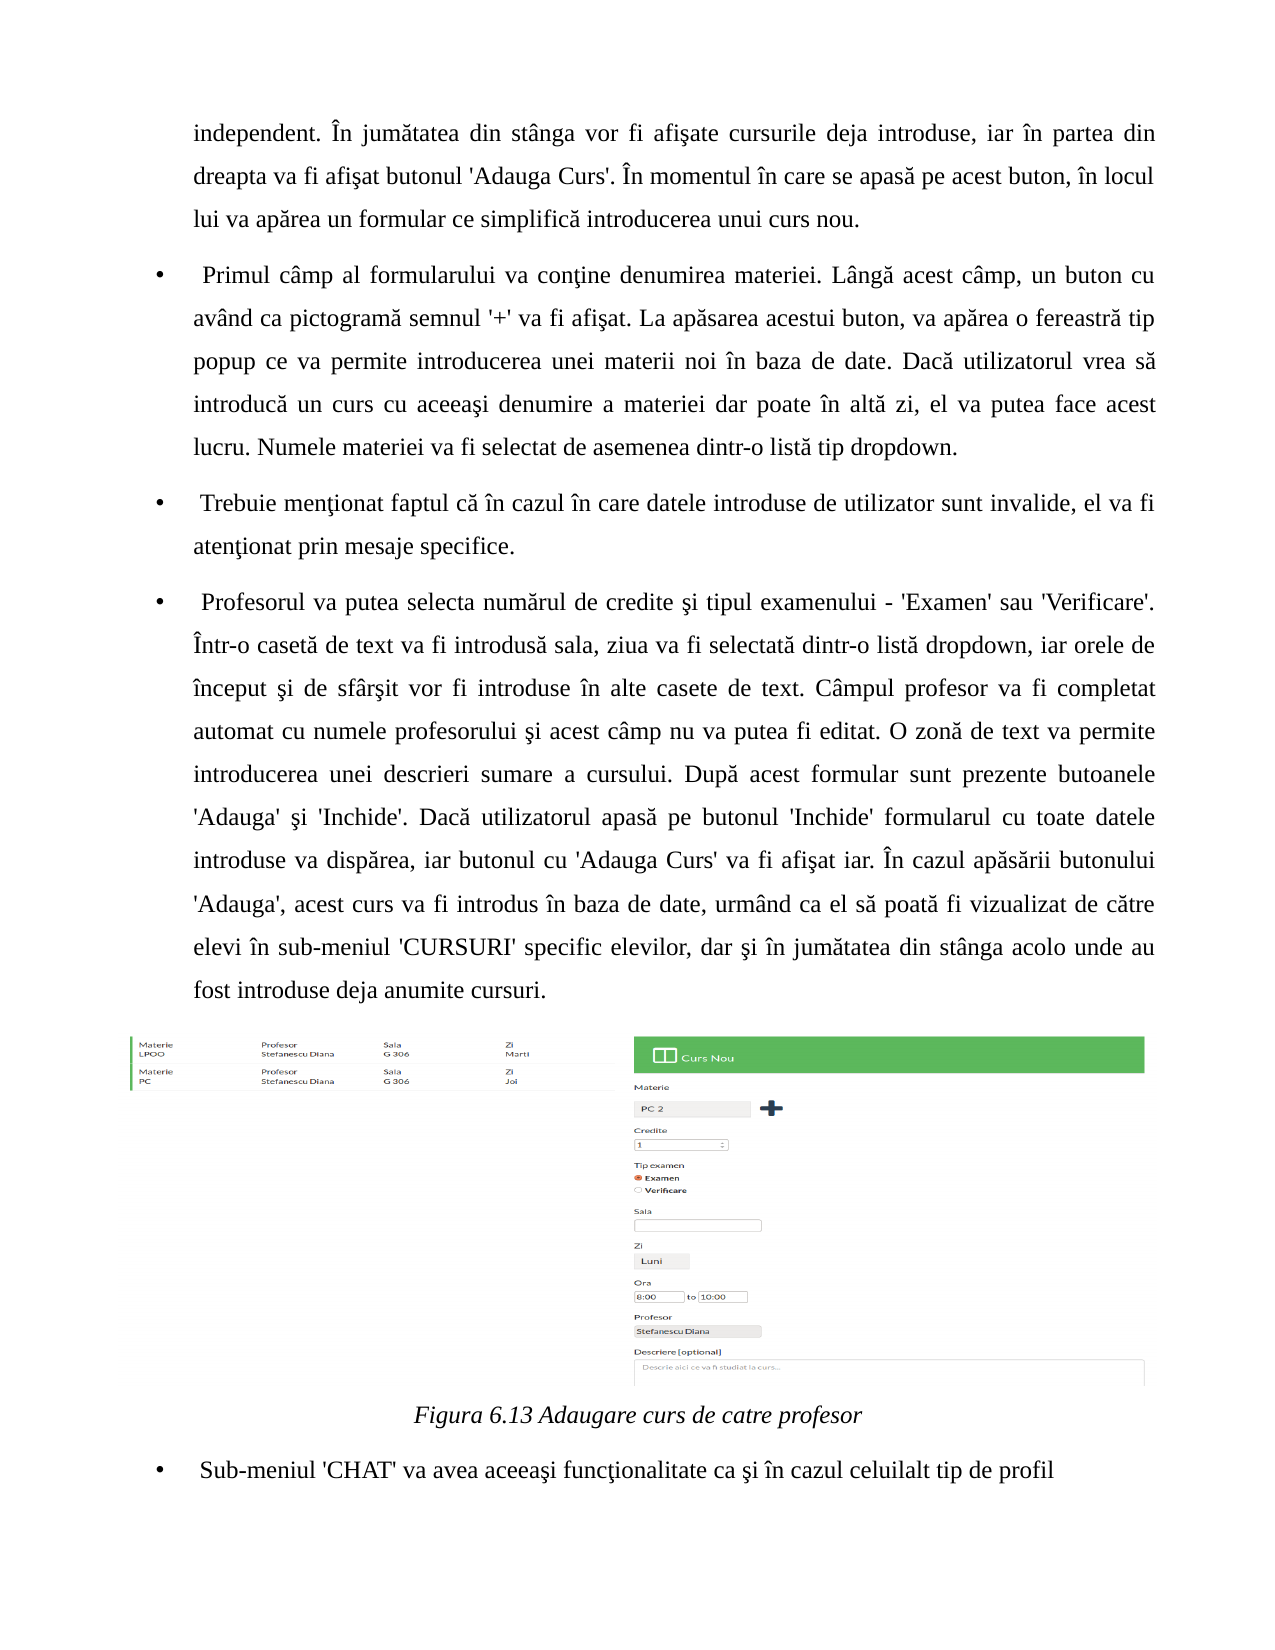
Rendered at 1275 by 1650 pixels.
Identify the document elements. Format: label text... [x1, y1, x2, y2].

list independent. În jumătatea din stânga vor fi afişate cursurile deja introduse, iar în partea din dreapta va fi afişat butonul 'Adauga Curs'. În momentul în care se apasă pe acest buton, în locul lui va apărea un formular ce simplifică introducerea unui curs nou. [156, 118, 1157, 233]
list Primul câmp al formularului va conţine denumirea materiei. Lângă acest câmp, un buton cu având ca pictogramă semnul '+' va fi afişat. La apăsarea acestui buton, va apărea o fereastră tip popup ce va permite introducerea unei materii noi în baza de date. Dacă utilizatorul vrea să introducă un curs cu aceeaşi denumire a materiei dar poate în altă zi, el va putea face acest lucru. Numele materiei va fi selectat de asemenea dintr-o listă tip dropdown. [156, 260, 1157, 461]
list Profesorul va putea selecta numărul de credite şi tipul examenului - 'Examen' sau 'Verificare'. Într-o casetă de text va fi introdusă sala, ziua va fi selectată dintr-o listă dropdown, iar orele de început şi de sfârşit vor fi introduse în alte casete de text. Câmpul profesor va fi completat automat cu numele profesorului şi acest câmp nu va putea fi editat. O zonă de text va permite introducerea unei descrieri sumare a cursului. După acest formular sunt prezente butoanele 'Adauga' şi 'Inchide'. Dacă utilizatorul apasă pe butonul 'Inchide' formularul cu toate datele introduse va dispărea, iar butonul cu 'Adauga Curs' va fi afişat iar. În cazul apăsării butonului 'Adauga', acest curs va fi introdus în baza de date, urmând ca el să poată fi vizualizat de către elevi în sub-meniul 'CURSURI' specific elevilor, dar şi în jumătatea din stânga acolo unde au fost introduse deja anumite cursuri. [156, 587, 1157, 1004]
list Sub-meniul 'CHAT' va avea aceeaşi funcţionalitate ca şi în cazul celuilalt tip de profil [156, 1455, 1157, 1484]
picture [118, 1030, 1157, 1386]
text Figura 6.13 Adaugare curs de catre profesor [118, 1386, 1157, 1428]
list Trebuie menţionat faptul că în cazul în care datele introduse de utilizator sunt invalide, el va fi atenţionat prin mesaje specifice. [156, 488, 1157, 560]
